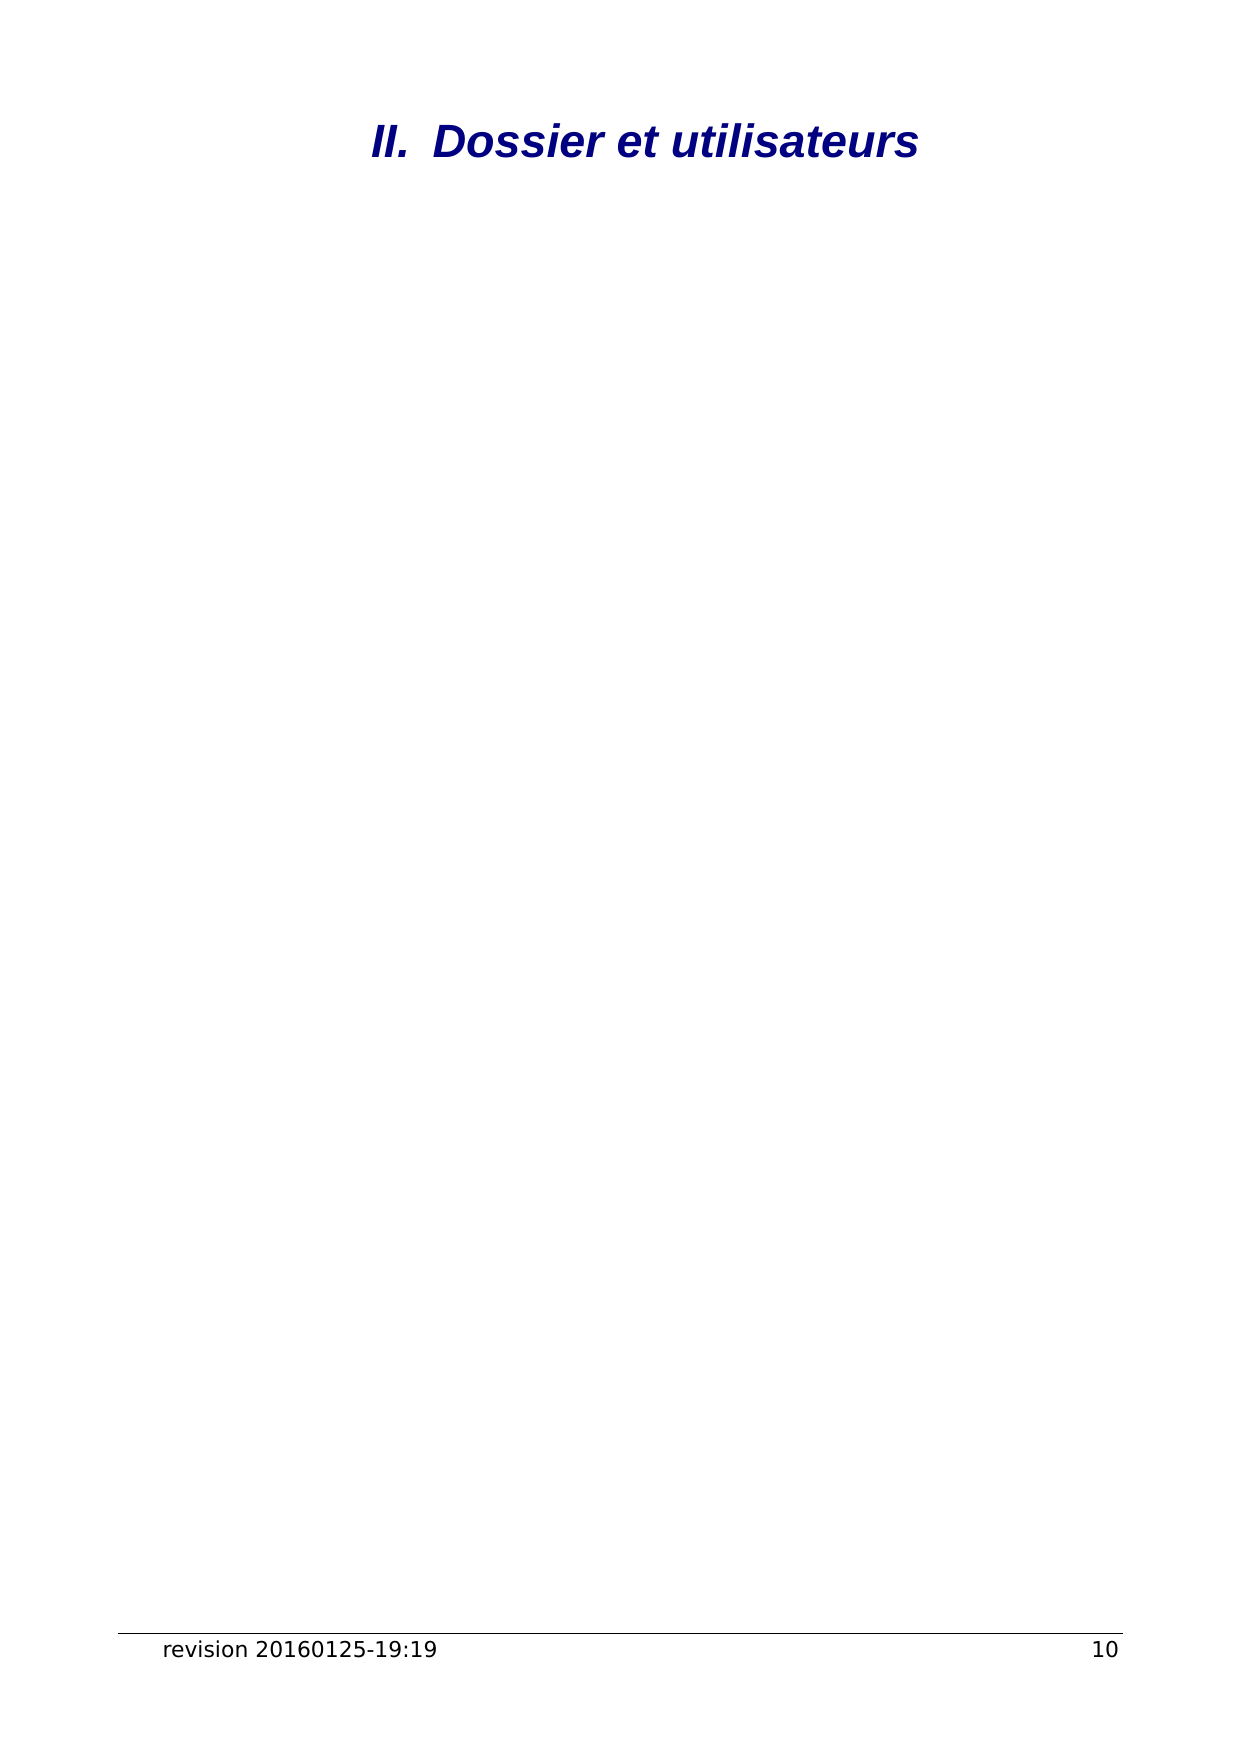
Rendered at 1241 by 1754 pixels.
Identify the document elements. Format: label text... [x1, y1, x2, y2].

subtitle Dossier et utilisateurs [159, 113, 1123, 167]
